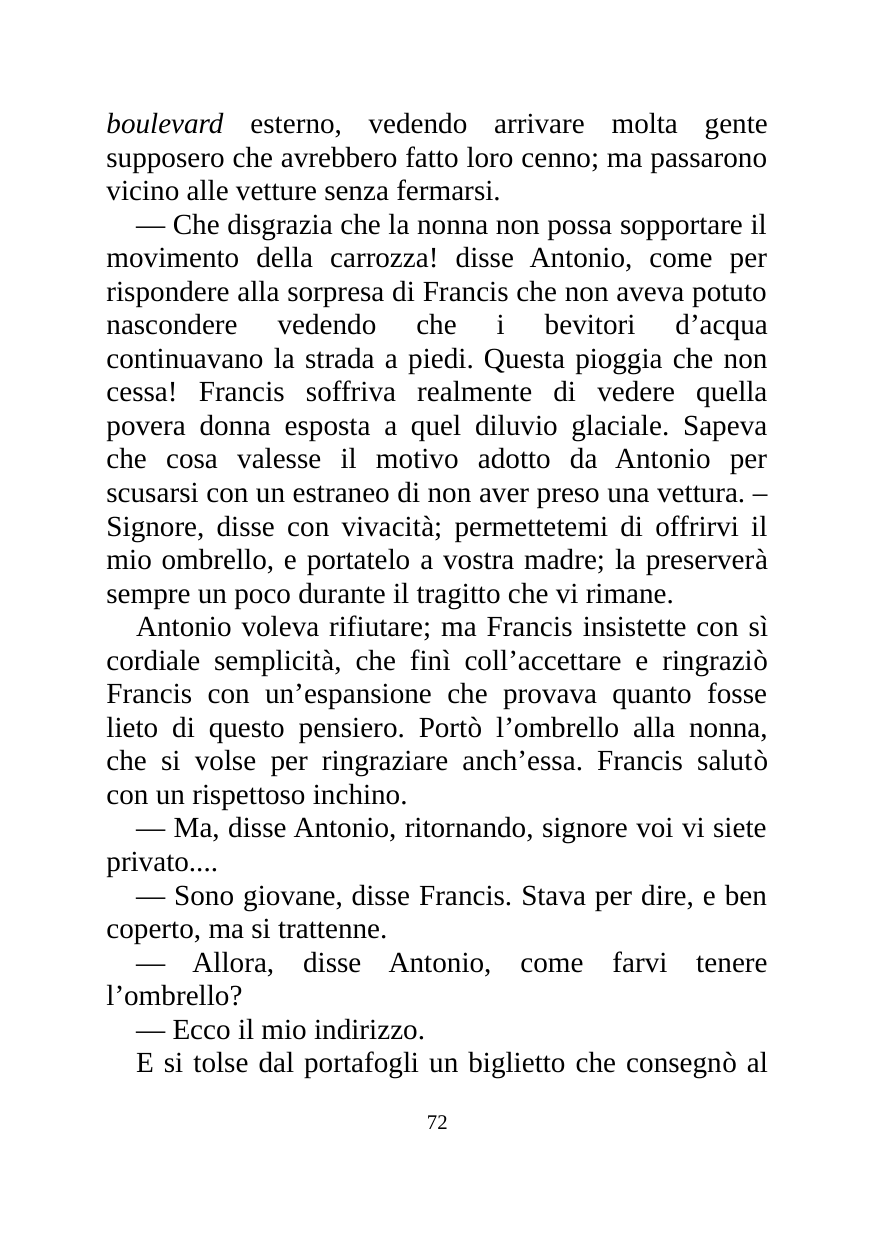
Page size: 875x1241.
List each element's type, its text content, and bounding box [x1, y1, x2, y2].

text Antonio voleva rifiutare; ma Francis insistette con sì cordiale semplicità, che finì coll’accettare e ringraziò Francis con un’espansione che provava quanto fosse lieto di questo pensiero. Portò l’ombrello alla nonna, che si volse per ringraziare anch’essa. Francis salutò con un rispettoso inchino. [106, 609, 768, 811]
text — Sono giovane, disse Francis. Stava per dire, e ben coperto, ma si trattenne. [106, 878, 768, 945]
text E si tolse dal portafogli un biglietto che consegnò al [106, 1045, 768, 1079]
text boulevard esterno, vedendo arrivare molta gente supposero che avrebbero fatto loro cenno; ma passarono vicino alle vetture senza fermarsi. [106, 106, 768, 207]
text — Ma, disse Antonio, ritornando, signore voi vi siete privato.... [106, 811, 768, 878]
text — Che disgrazia che la nonna non possa sopportare il movimento della carrozza! disse Antonio, come per rispondere alla sorpresa di Francis che non aveva potuto nascondere vedendo che i bevitori d’acqua continuavano la strada a piedi. Questa pioggia che non cessa! Francis soffriva realmente di vedere quella povera donna esposta a quel diluvio glaciale. Sapeva che cosa valesse il motivo adotto da Antonio per scusarsi con un estraneo di non aver preso una vettura. – Signore, disse con vivacità; permettetemi di offrirvi il mio ombrello, e portatelo a vostra madre; la preserverà sempre un poco durante il tragitto che vi rimane. [106, 207, 768, 609]
text — Ecco il mio indirizzo. [106, 1012, 768, 1045]
text — Allora, disse Antonio, come farvi tenere l’ombrello? [106, 945, 768, 1012]
